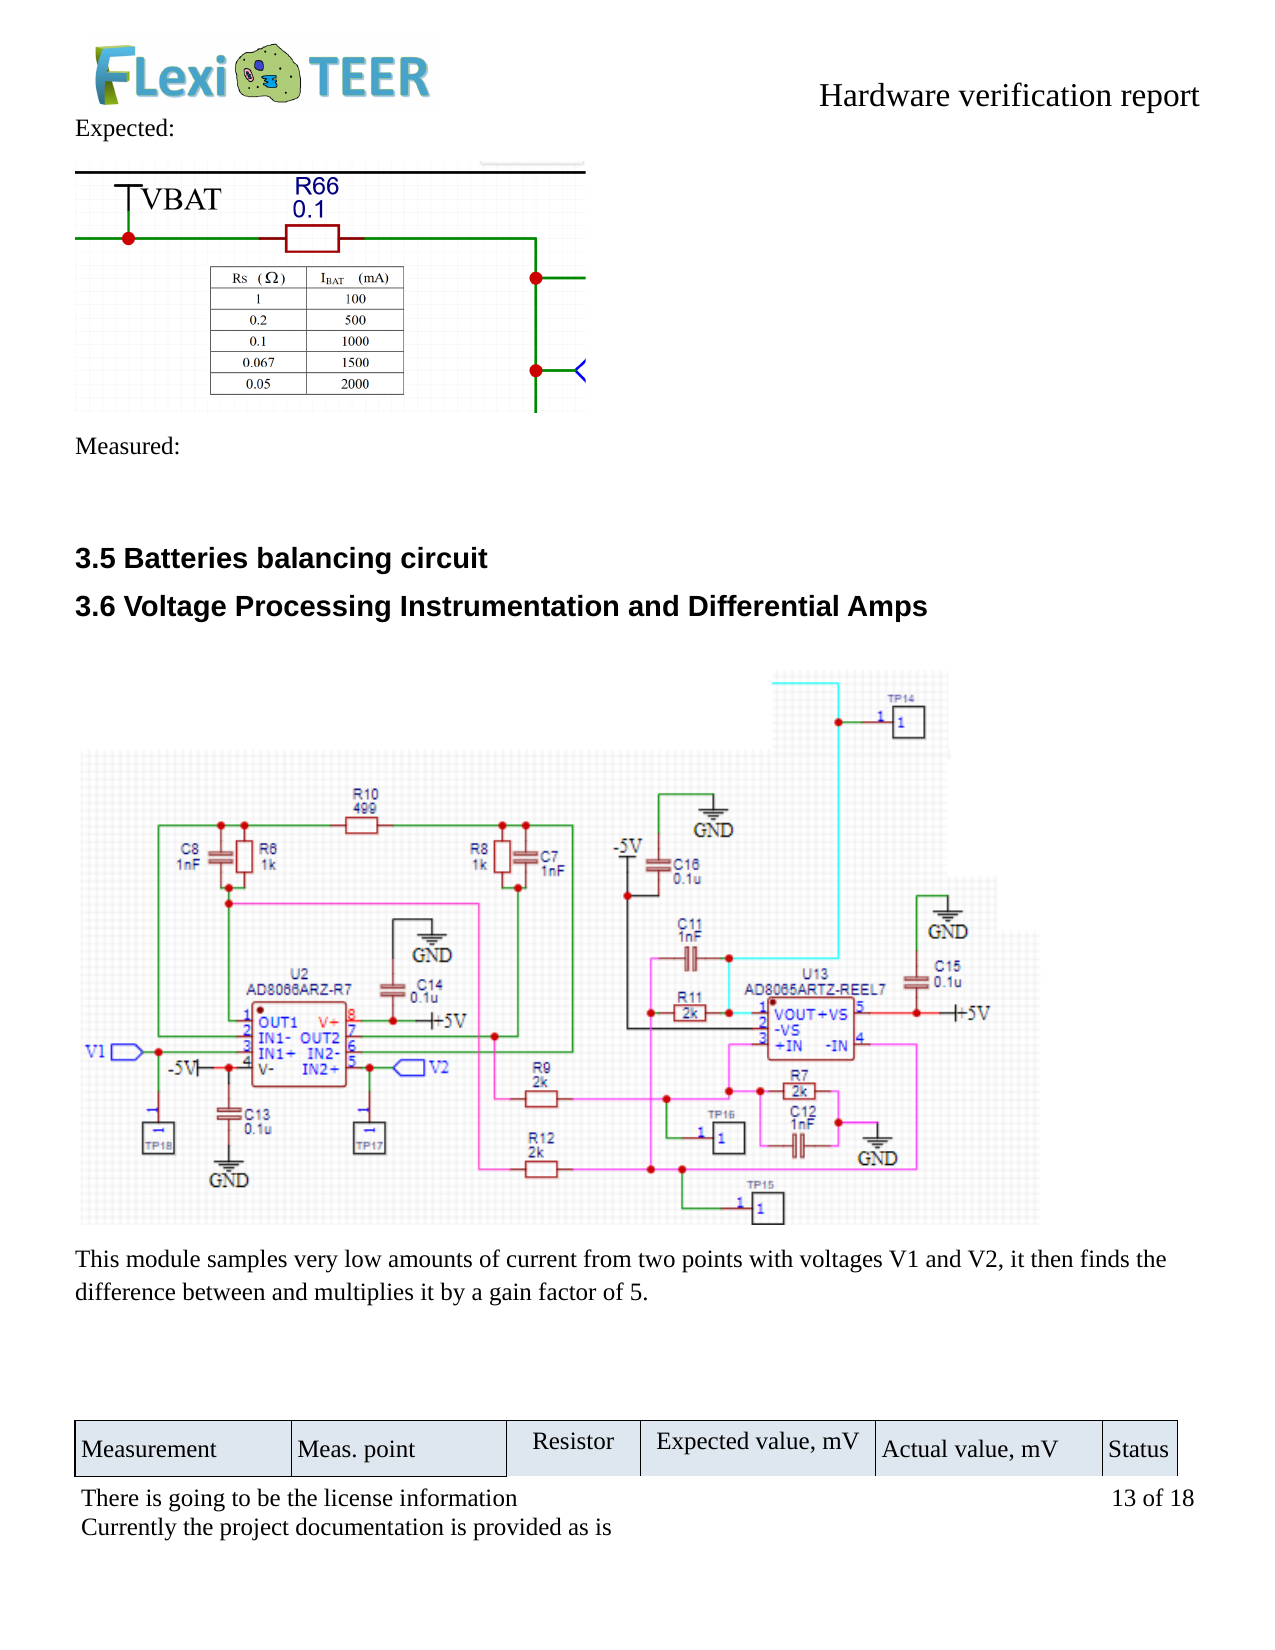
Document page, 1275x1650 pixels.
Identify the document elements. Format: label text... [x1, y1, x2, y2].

table_header Actual value, mV [876, 1421, 1102, 1476]
subtitle 3.5 Batteries balancing circuit [75, 541, 1200, 574]
text Expected: [75, 113, 1200, 142]
table_header Expected value, mV [641, 1421, 875, 1476]
table_header Measurement [76, 1421, 291, 1476]
table_header Meas. point [292, 1421, 506, 1476]
subtitle 3.6 Voltage Processing Instrumentation and Differential Amps [75, 589, 1200, 623]
table_header Resistor [507, 1421, 640, 1476]
table_header Status [1103, 1421, 1177, 1476]
text This module samples very low amounts of current from two points with voltages V1 and V2, it then finds the difference between and multiplies it by a gain factor of 5. [75, 1244, 1200, 1306]
text Measured: [75, 431, 1200, 460]
